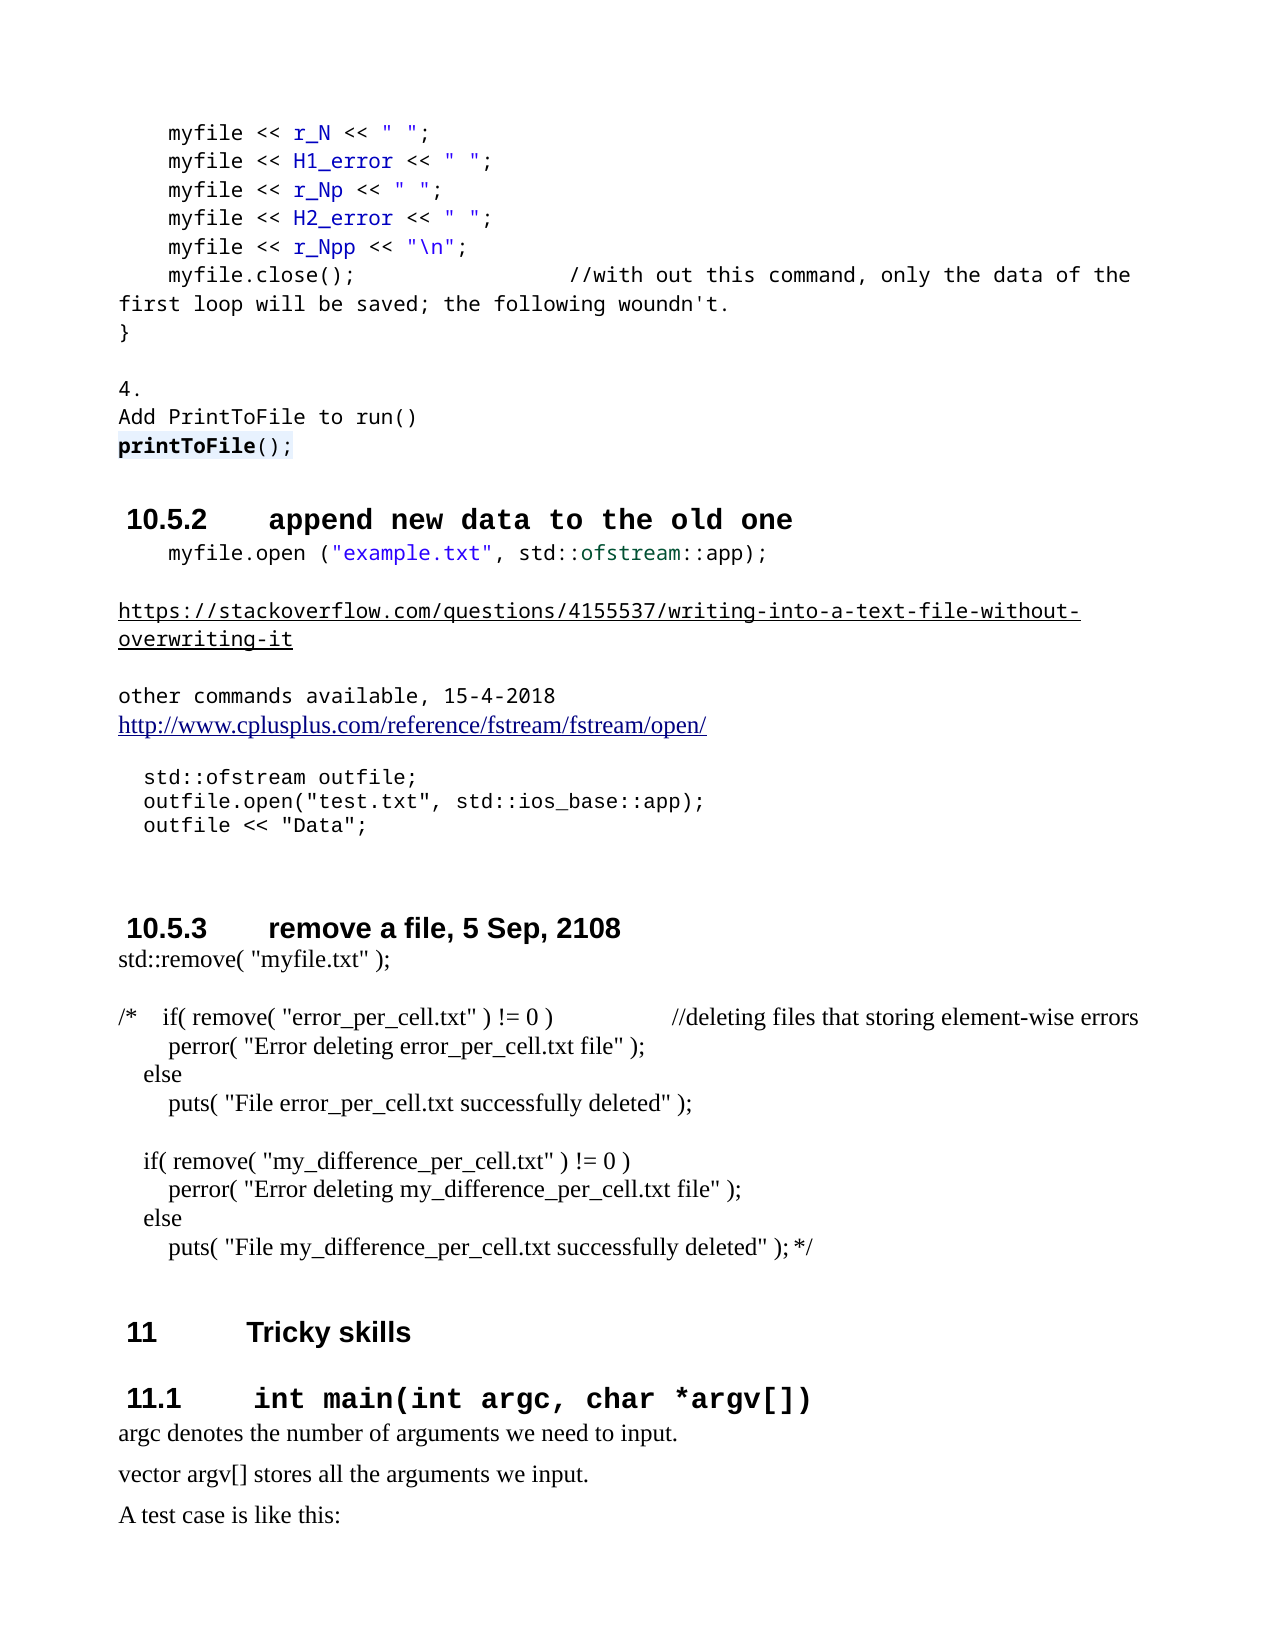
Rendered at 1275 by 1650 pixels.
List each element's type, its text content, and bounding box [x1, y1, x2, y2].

text printToFile(); [118, 431, 1157, 459]
text myfile << r_Np << " "; [118, 175, 1157, 203]
text vector argv[] stores all the arguments we input. [118, 1459, 1157, 1488]
text myfile << r_N << " "; [118, 118, 1157, 147]
text https://stackoverflow.com/questions/4155537/writing-into-a-text-file-without-overwriting-it [118, 596, 1157, 653]
text perror( "Error deleting my_difference_per_cell.txt file" ); [118, 1174, 1157, 1203]
text 4. [118, 374, 1157, 402]
subtitle remove a file, 5 Sep, 2108 [118, 911, 1157, 944]
text outfile << "Data"; [118, 814, 1157, 838]
text else [118, 1059, 1157, 1088]
text std::ofstream outfile; [118, 767, 1157, 791]
text myfile.open ("example.txt", std::ofstream::app); [118, 538, 1157, 567]
text other commands available, 15-4-2018 [118, 681, 1157, 710]
text } [118, 317, 1157, 346]
text http://www.cplusplus.com/reference/fstream/fstream/open/ [118, 710, 1157, 738]
subtitle int main(int argc, char *argv[]) [118, 1381, 1157, 1418]
text /* if( remove( "error_per_cell.txt" ) != 0 ) //deleting files that storing element-wise errors [118, 1002, 1157, 1031]
text myfile << r_Npp << "\n"; [118, 232, 1157, 260]
text outfile.open("test.txt", std::ios_base::app); [118, 791, 1157, 814]
text puts( "File error_per_cell.txt successfully deleted" ); [118, 1088, 1157, 1117]
text std::remove( "myfile.txt" ); [118, 944, 1157, 973]
text else [118, 1203, 1157, 1232]
text myfile << H2_error << " "; [118, 203, 1157, 232]
text puts( "File my_difference_per_cell.txt successfully deleted" ); */ [118, 1232, 1157, 1261]
text perror( "Error deleting error_per_cell.txt file" ); [118, 1031, 1157, 1059]
subtitle Tricky skills [118, 1314, 1157, 1348]
subtitle append new data to the old one [118, 502, 1157, 538]
text argc denotes the number of arguments we need to input. [118, 1418, 1157, 1446]
text Add PrintToFile to run() [118, 402, 1157, 431]
text myfile << H1_error << " "; [118, 147, 1157, 175]
text myfile.close(); //with out this command, only the data of the first loop will be saved; the following woundn't. [118, 260, 1157, 317]
text if( remove( "my_difference_per_cell.txt" ) != 0 ) [118, 1146, 1157, 1174]
text A test case is like this: [118, 1500, 1157, 1529]
